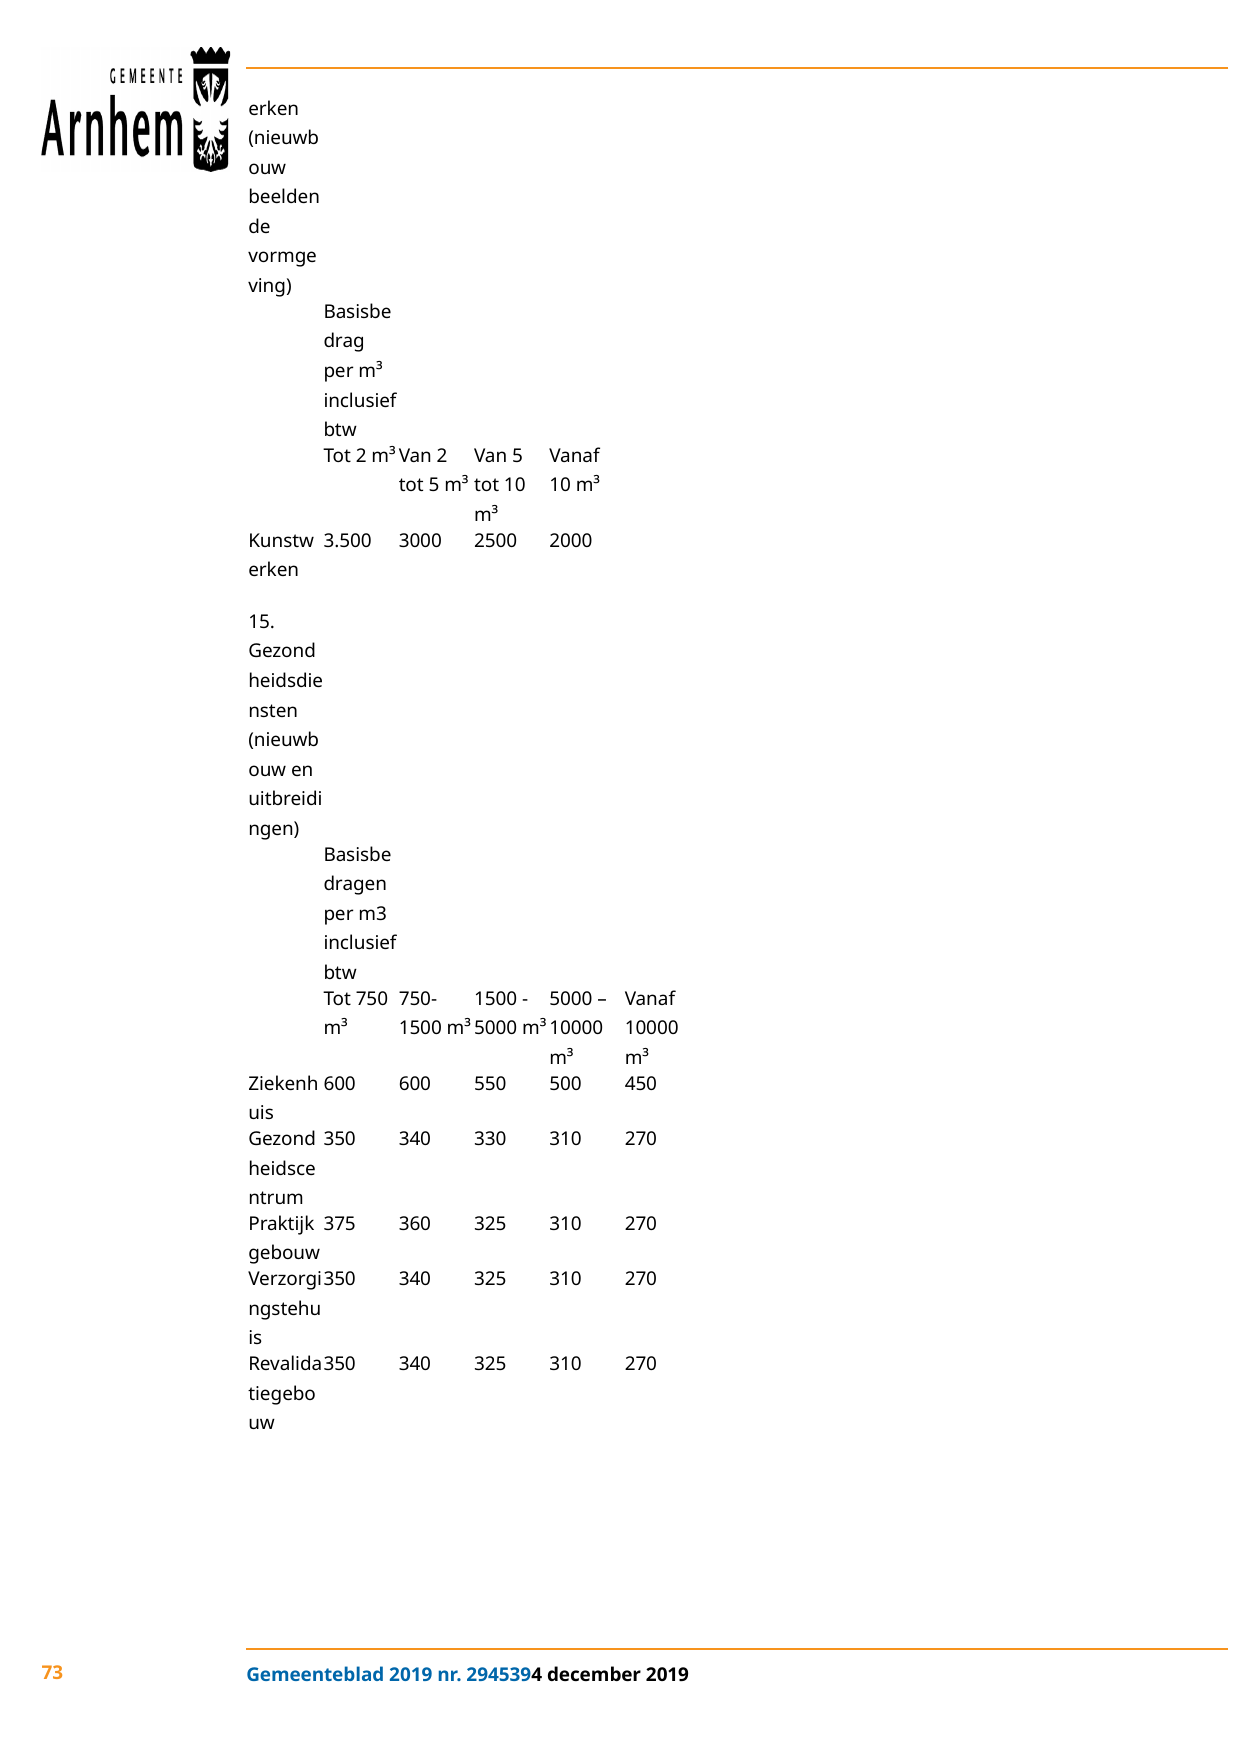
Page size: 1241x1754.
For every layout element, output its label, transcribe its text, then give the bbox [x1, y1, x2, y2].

table_cell 3.500 [323, 527, 398, 582]
table_cell 750-1500 m³ [399, 985, 474, 1070]
table_cell [625, 841, 700, 985]
table_cell [549, 582, 624, 608]
table_cell Tot 750 m³ [323, 985, 398, 1070]
table_cell [625, 298, 700, 442]
table_cell [474, 841, 549, 985]
table_cell [474, 95, 549, 298]
table_cell 350 [323, 1125, 398, 1210]
table_cell 270 [625, 1350, 700, 1435]
table_cell [549, 608, 624, 841]
table_cell 350 [323, 1265, 398, 1350]
table_cell 15. Gezondheidsdiensten (nieuwbouw en uitbreidingen) [248, 608, 323, 841]
table_cell 3000 [399, 527, 474, 582]
table_cell 2000 [549, 527, 624, 582]
table_cell 310 [549, 1125, 624, 1210]
table_cell [474, 582, 549, 608]
table_cell 310 [549, 1265, 624, 1350]
table_cell Verzorgingstehuis [248, 1265, 323, 1350]
table_cell Basisbedrag per m³ inclusief btw [323, 298, 398, 442]
table_cell [549, 841, 624, 985]
table_cell 310 [549, 1350, 624, 1435]
table_cell Vanaf 10 m³ [549, 442, 624, 527]
table_cell 340 [399, 1125, 474, 1210]
table_cell 600 [323, 1070, 398, 1125]
table_cell [399, 95, 474, 298]
table_cell 270 [625, 1210, 700, 1265]
table_cell [323, 95, 398, 298]
table_cell erken (nieuwbouw beeldende vormgeving) [248, 95, 323, 298]
table_cell Gezondheidscentrum [248, 1125, 323, 1210]
table_cell [248, 298, 323, 442]
table_cell [474, 608, 549, 841]
table_cell 1500 - 5000 m³ [474, 985, 549, 1070]
table_cell [323, 608, 398, 841]
table_cell [399, 582, 474, 608]
table_cell Kunstwerken [248, 527, 323, 582]
table_cell [248, 442, 323, 527]
table_cell 270 [625, 1265, 700, 1350]
table_cell [625, 608, 700, 841]
table_cell [248, 582, 323, 608]
table_cell 600 [399, 1070, 474, 1125]
table_cell [323, 582, 398, 608]
table_cell [625, 442, 700, 527]
table_cell Van 2 tot 5 m³ [399, 442, 474, 527]
table_cell [399, 298, 474, 442]
table_cell [399, 841, 474, 985]
table_cell 450 [625, 1070, 700, 1125]
table_cell Basisbedragen per m3 inclusief btw [323, 841, 398, 985]
table_cell [474, 298, 549, 442]
table_cell Ziekenhuis [248, 1070, 323, 1125]
table_cell 340 [399, 1350, 474, 1435]
table_cell [625, 527, 700, 582]
table_cell 325 [474, 1350, 549, 1435]
table_cell 2500 [474, 527, 549, 582]
table_cell [248, 985, 323, 1070]
table_cell 340 [399, 1265, 474, 1350]
table_cell [399, 608, 474, 841]
table_cell 310 [549, 1210, 624, 1265]
table_cell Revalidatiegebouw [248, 1350, 323, 1435]
table_cell [625, 95, 700, 298]
table_cell 360 [399, 1210, 474, 1265]
table_cell 500 [549, 1070, 624, 1125]
table_cell [625, 582, 700, 608]
table_cell 330 [474, 1125, 549, 1210]
table_cell Vanaf 10000 m³ [625, 985, 700, 1070]
table_cell 5000 – 10000 m³ [549, 985, 624, 1070]
table_cell 550 [474, 1070, 549, 1125]
table_cell [549, 95, 624, 298]
table_cell 325 [474, 1265, 549, 1350]
table_cell 375 [323, 1210, 398, 1265]
table_cell 350 [323, 1350, 398, 1435]
table_cell Tot 2 m³ [323, 442, 398, 527]
table_cell 325 [474, 1210, 549, 1265]
picture [41, 47, 231, 172]
table_cell Praktijkgebouw [248, 1210, 323, 1265]
table_cell 270 [625, 1125, 700, 1210]
table_cell Van 5 tot 10 m³ [474, 442, 549, 527]
table_cell [549, 298, 624, 442]
table_cell [248, 841, 323, 985]
